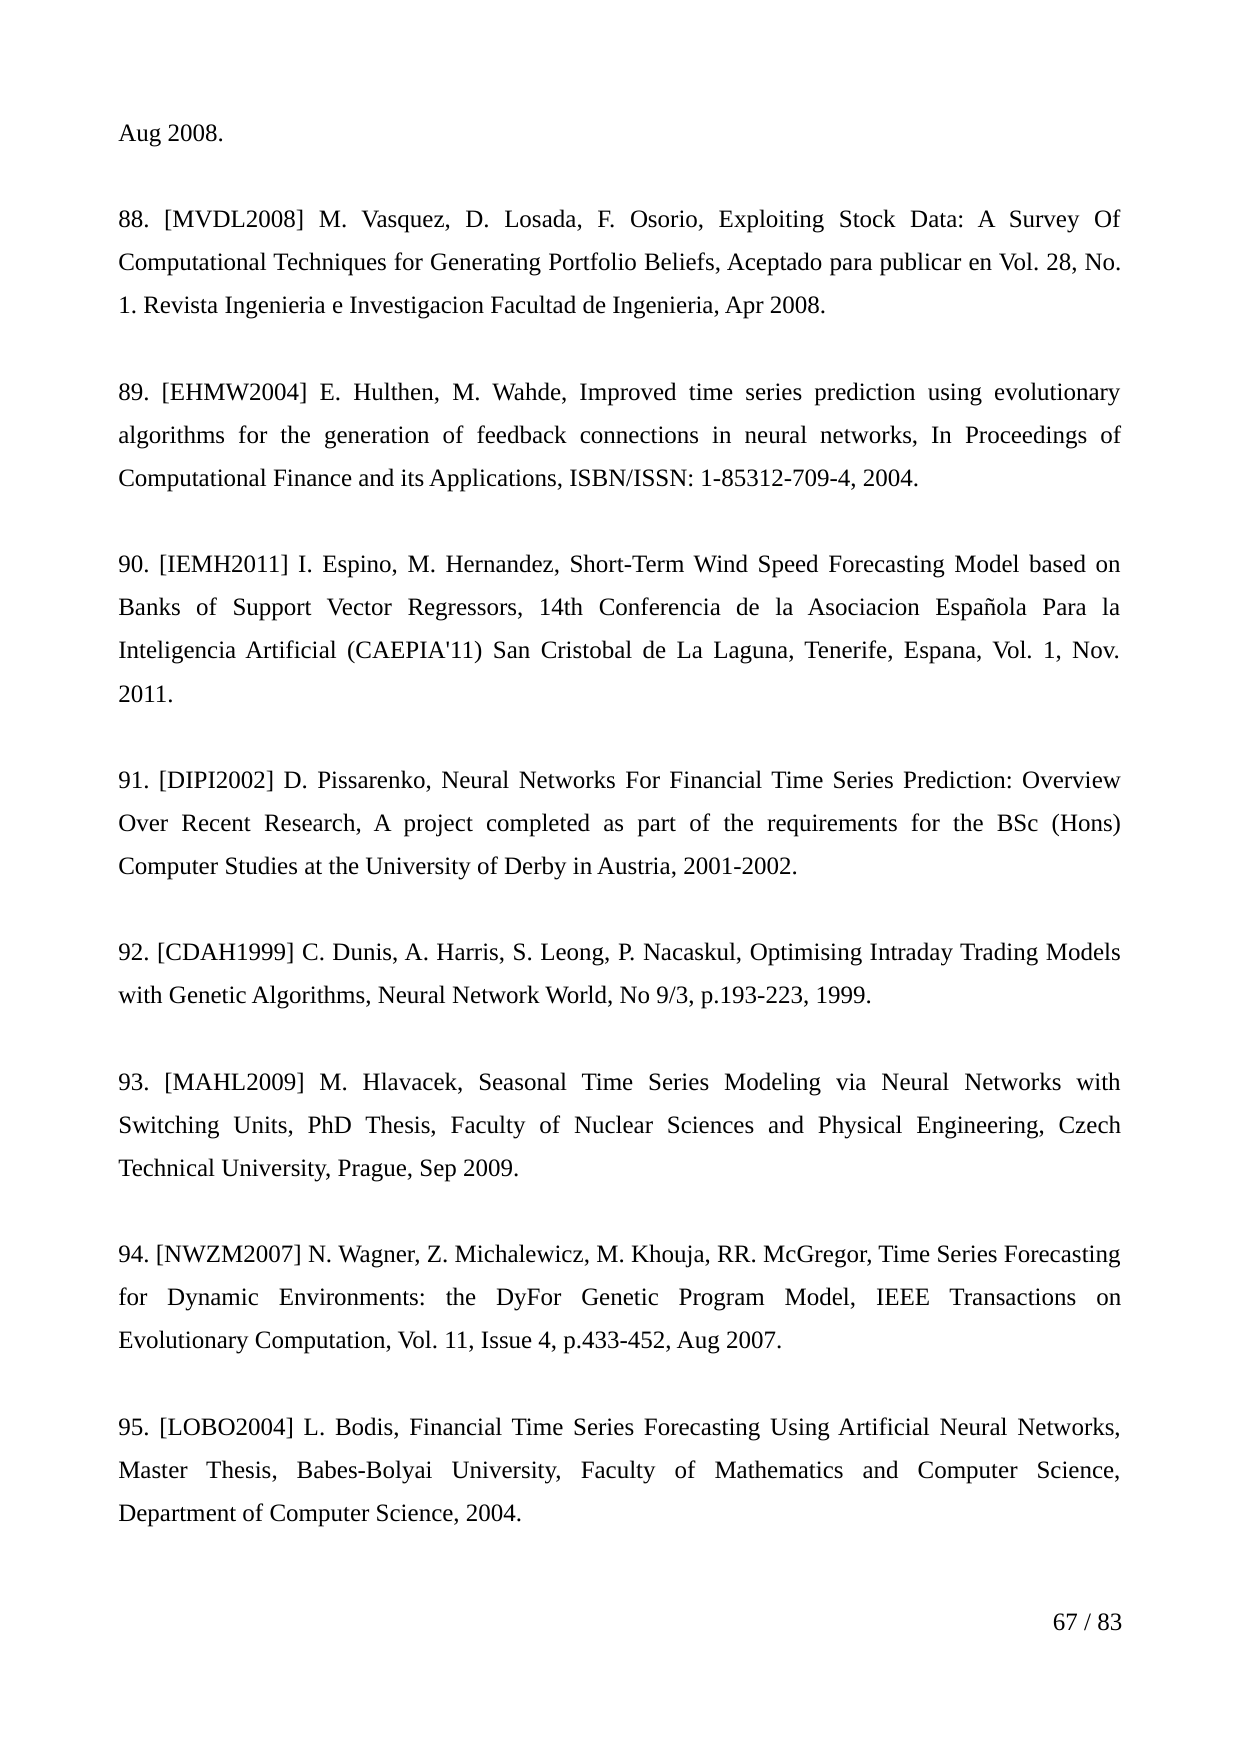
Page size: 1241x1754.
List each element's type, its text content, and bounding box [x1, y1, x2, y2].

text 90. [IEMH2011] I. Espino, M. Hernandez, Short-Term Wind Speed Forecasting Model based on Banks of Support Vector Regressors, 14th Conferencia de la Asociacion Española Para la Inteligencia Artificial (CAEPIA'11) San Cristobal de La Laguna, Tenerife, Espana, Vol. 1, Nov. 2011. [118, 549, 1122, 707]
text 91. [DIPI2002] D. Pissarenko, Neural Networks For Financial Time Series Prediction: Overview Over Recent Research, A project completed as part of the requirements for the BSc (Hons) Computer Studies at the University of Derby in Austria, 2001-2002. [118, 765, 1122, 880]
text 94. [NWZM2007] N. Wagner, Z. Michalewicz, M. Khouja, RR. McGregor, Time Series Forecasting for Dynamic Environments: the DyFor Genetic Program Model, IEEE Transactions on Evolutionary Computation, Vol. 11, Issue 4, p.433-452, Aug 2007. [118, 1239, 1122, 1354]
text 89. [EHMW2004] E. Hulthen, M. Wahde, Improved time series prediction using evolutionary algorithms for the generation of feedback connections in neural networks, In Proceedings of Computational Finance and its Applications, ISBN/ISSN: 1-85312-709-4, 2004. [118, 377, 1122, 492]
text 88. [MVDL2008] M. Vasquez, D. Losada, F. Osorio, Exploiting Stock Data: A Survey Of Computational Techniques for Generating Portfolio Beliefs, Aceptado para publicar en Vol. 28, No. 1. Revista Ingenieria e Investigacion Facultad de Ingenieria, Apr 2008. [118, 204, 1122, 319]
text 92. [CDAH1999] C. Dunis, A. Harris, S. Leong, P. Nacaskul, Optimising Intraday Trading Models with Genetic Algorithms, Neural Network World, No 9/3, p.193-223, 1999. [118, 937, 1122, 1009]
text 95. [LOBO2004] L. Bodis, Financial Time Series Forecasting Using Artificial Neural Networks, Master Thesis, Babes-Bolyai University, Faculty of Mathematics and Computer Science, Department of Computer Science, 2004. [118, 1412, 1122, 1527]
text Aug 2008. [118, 118, 1122, 147]
text 93. [MAHL2009] M. Hlavacek, Seasonal Time Series Modeling via Neural Networks with Switching Units, PhD Thesis, Faculty of Nuclear Sciences and Physical Engineering, Czech Technical University, Prague, Sep 2009. [118, 1067, 1122, 1182]
